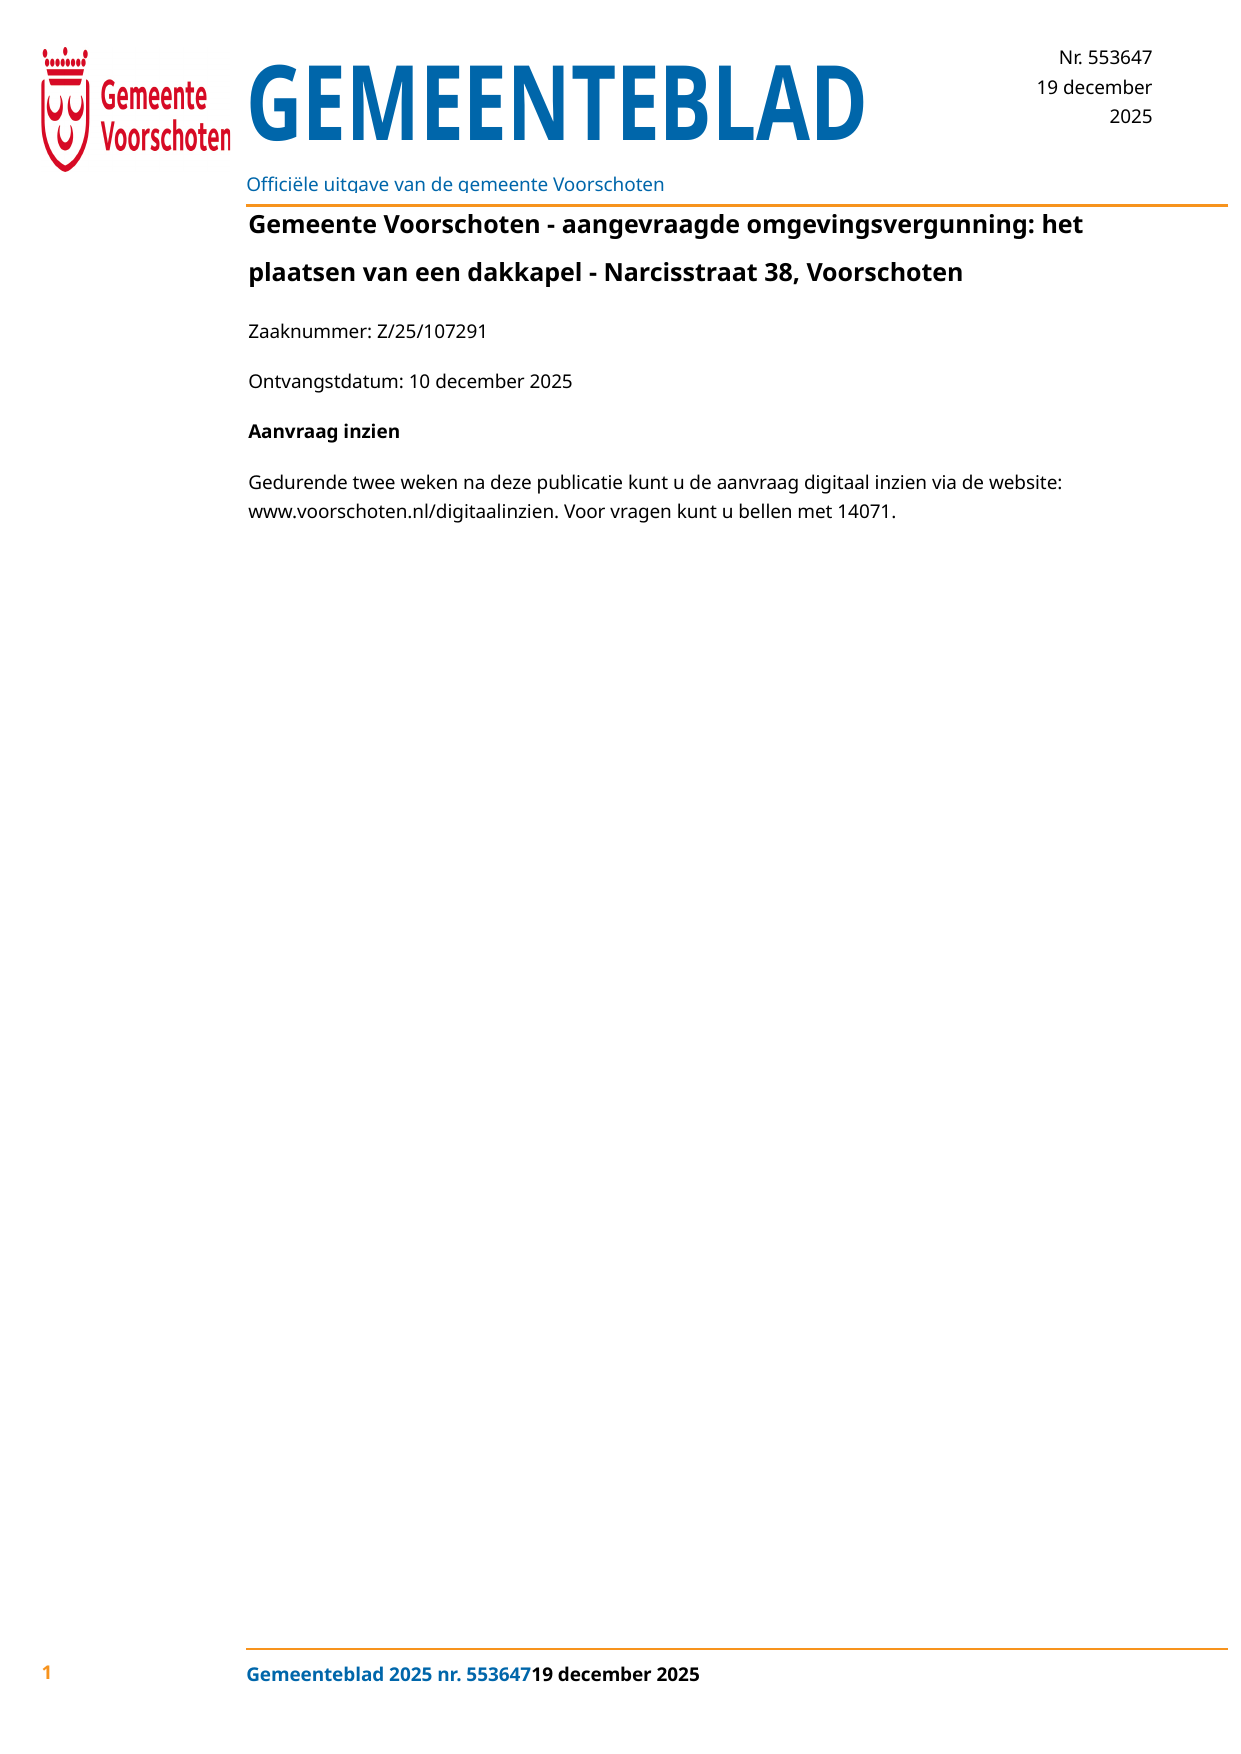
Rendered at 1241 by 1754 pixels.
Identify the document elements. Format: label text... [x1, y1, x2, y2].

text Ontvangstdatum: 10 december 2025 [248, 368, 1152, 394]
text Zaaknummer: Z/25/107291 [248, 318, 1152, 344]
text Gemeente Voorschoten - aangevraagde omgevingsvergunning: het plaatsen van een dakkapel - Narcisstraat 38, Voorschoten [248, 207, 1152, 288]
picture [41, 47, 231, 172]
text Aanvraag inzien [248, 419, 1152, 444]
text Gedurende twee weken na deze publicatie kunt u de aanvraag digitaal inzien via de website: www.voorschoten.nl/digitaalinzien. Voor vragen kunt u bellen met 14071. [248, 469, 1152, 524]
